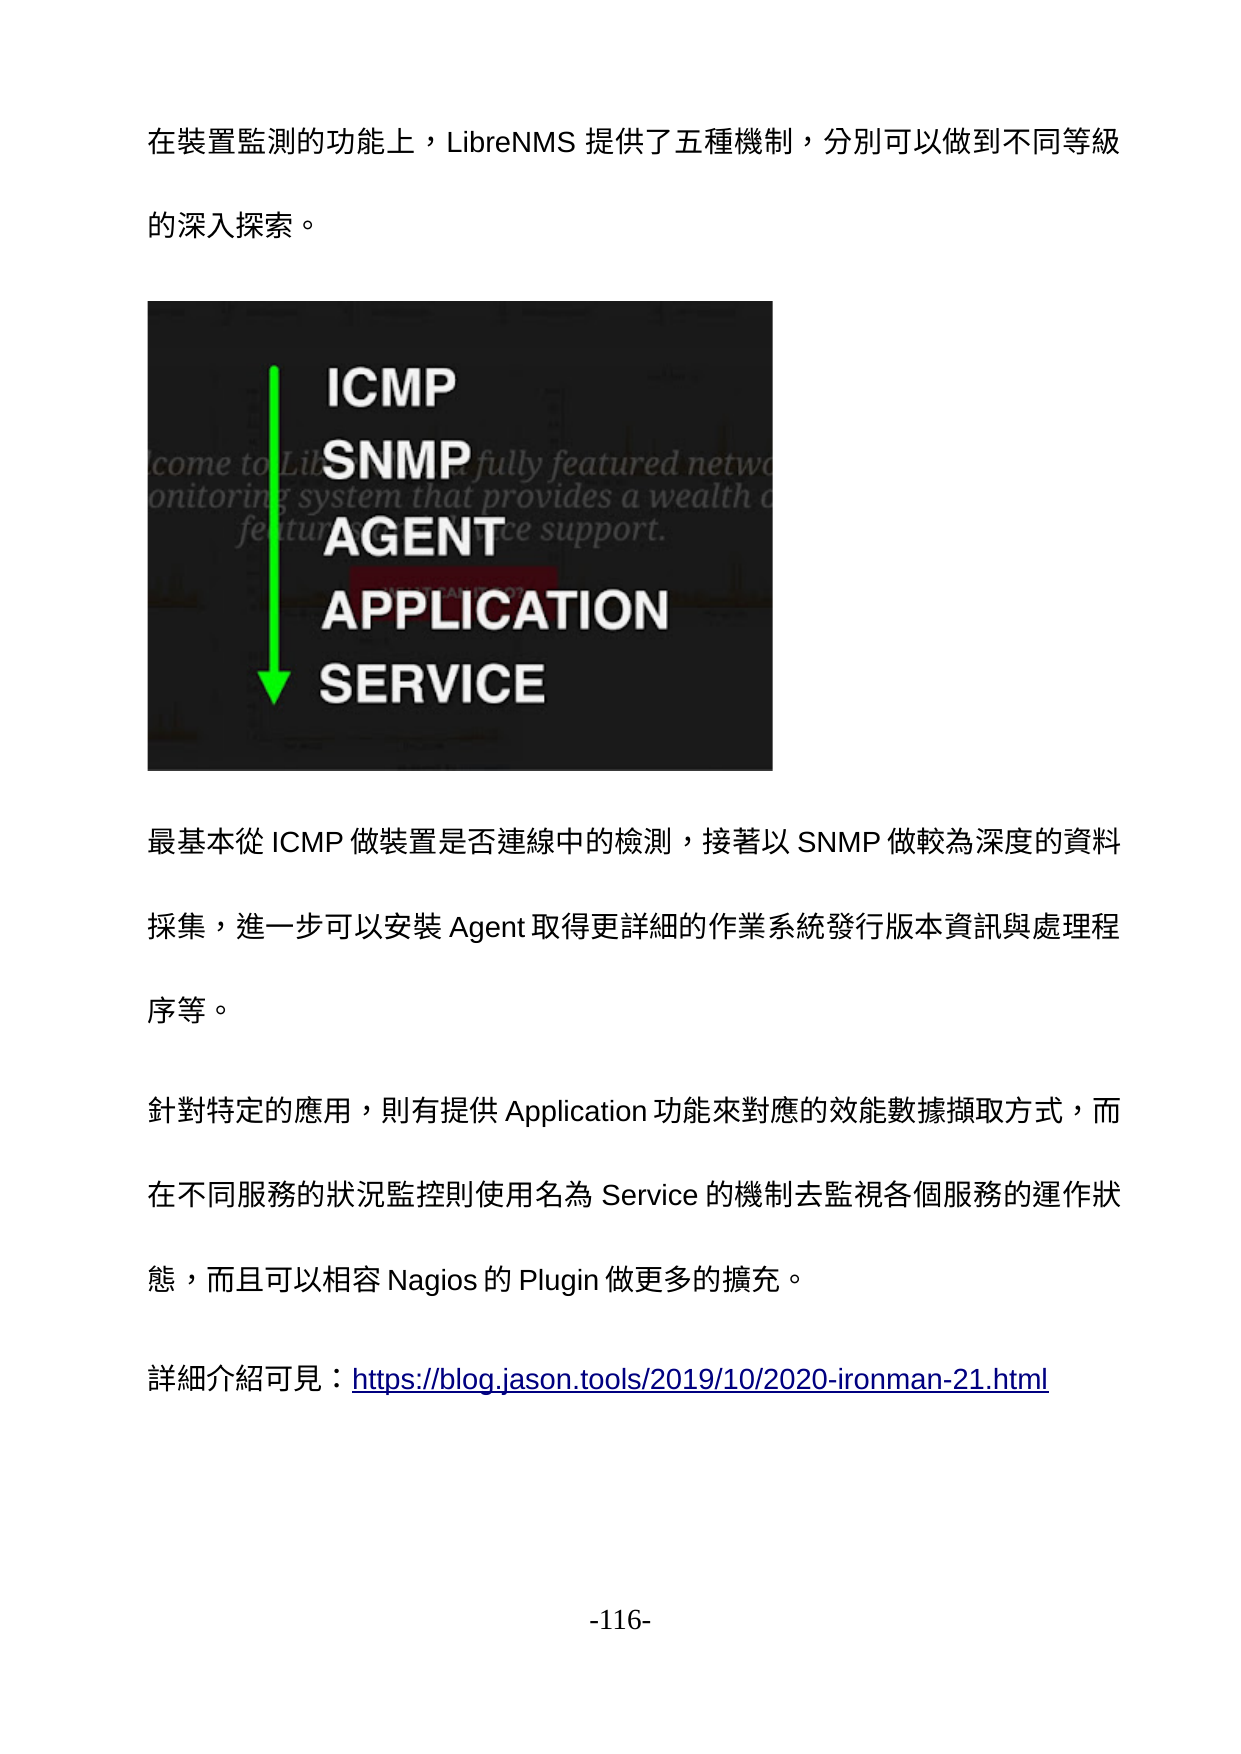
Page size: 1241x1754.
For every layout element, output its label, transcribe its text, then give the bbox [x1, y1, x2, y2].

text 詳細介紹可見：https://blog.jason.tools/2019/10/2020-ironman-21.html [148, 1355, 1122, 1398]
text 針對特定的應用，則有提供Application功能來對應的效能數據擷取方式，而在不同服務的狀況監控則使用名為Service的機制去監視各個服務的運作狀態，而且可以相容Nagios的Plugin做更多的擴充。 [148, 1087, 1122, 1298]
text 在裝置監測的功能上，LibreNMS 提供了五種機制，分別可以做到不同等級的深入探索。 [148, 118, 1122, 245]
picture [147, 301, 773, 771]
text 最基本從ICMP做裝置是否連線中的檢測，接著以SNMP做較為深度的資料採集，進一步可以安裝Agent取得更詳細的作業系統發行版本資訊與處理程序等。 [148, 819, 1122, 1030]
